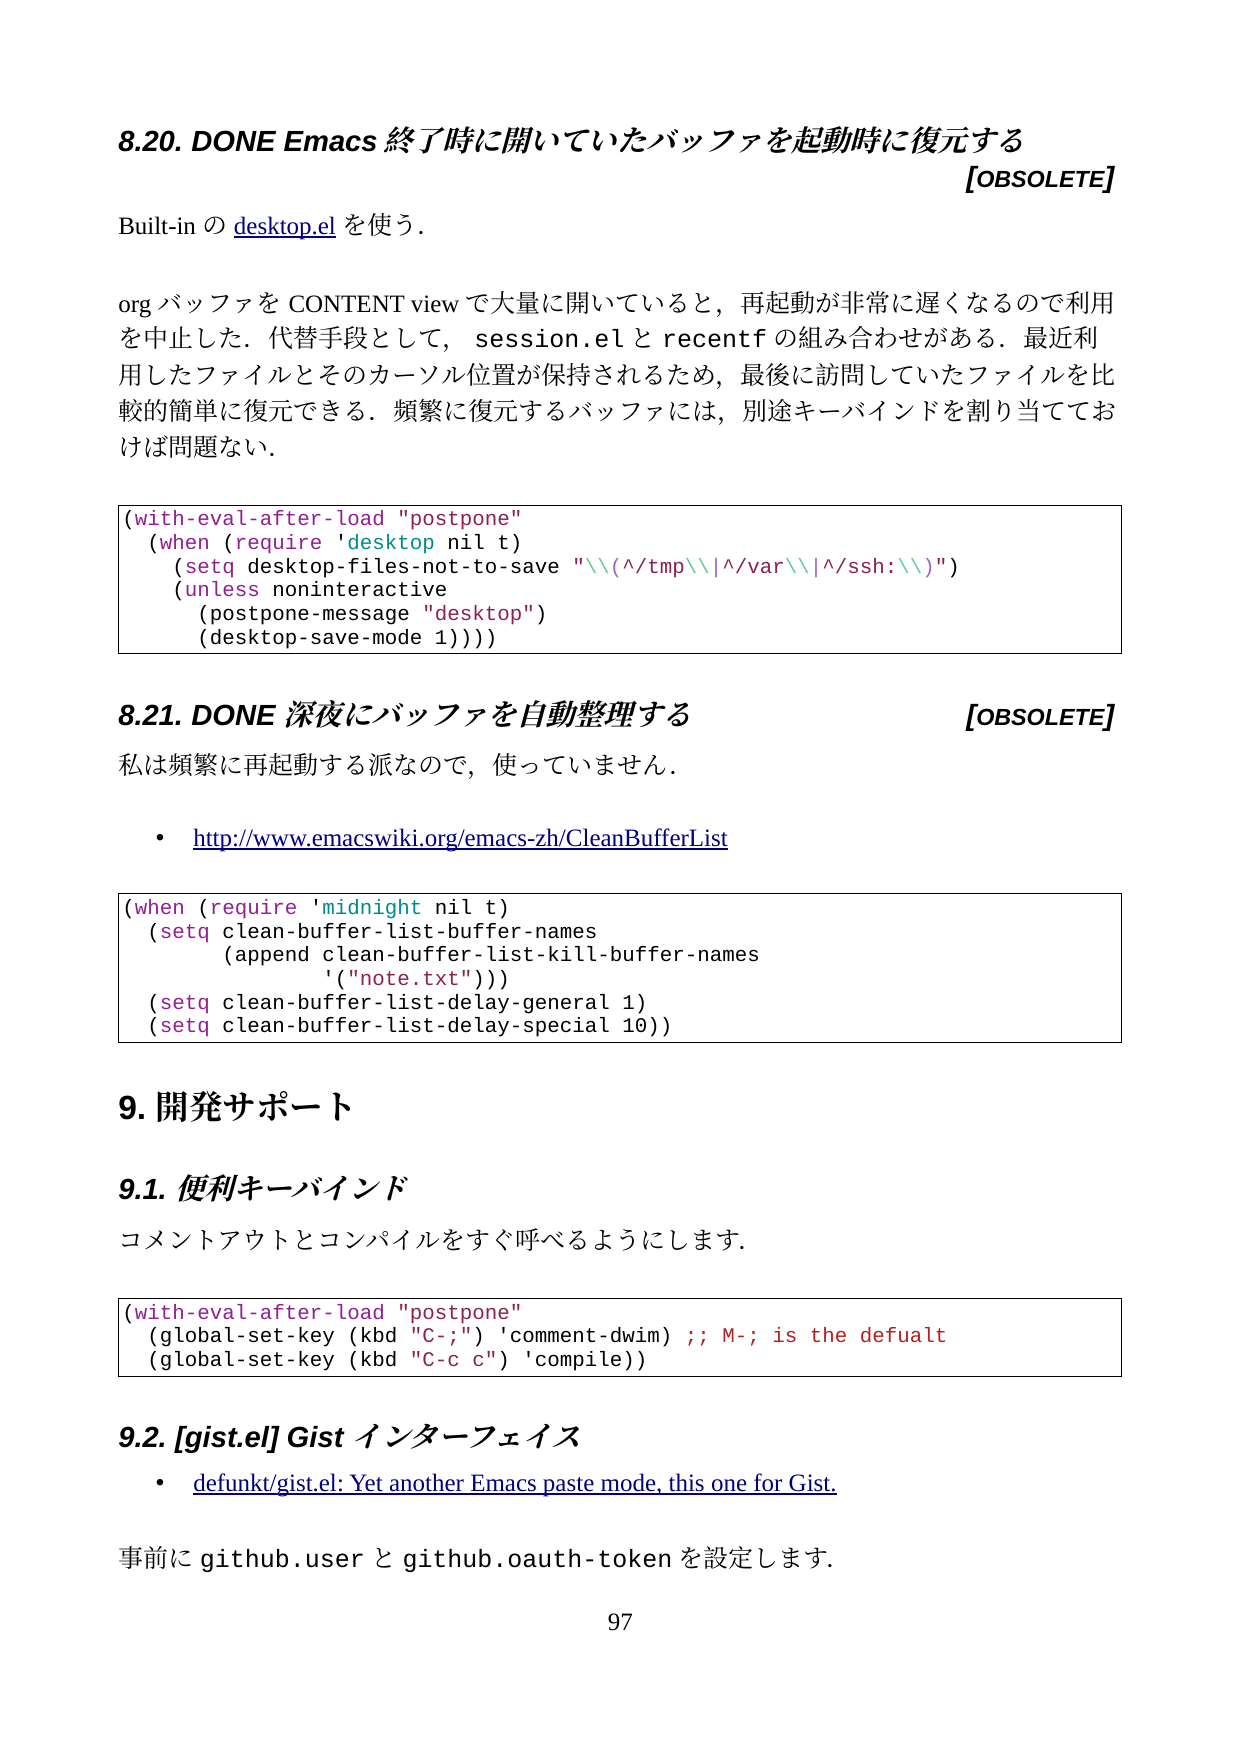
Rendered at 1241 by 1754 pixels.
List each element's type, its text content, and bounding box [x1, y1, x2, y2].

text (with-eval-after-load "postpone" [119, 506, 1121, 528]
text org バッファを CONTENT view で大量に開いていると，再起動が非常に遅くなるので利用を中止した．代替手段として， session.el と recentf の組み合わせがある．最近利用したファイルとそのカーソル位置が保持されるため，最後に訪問していたファイルを比較的簡単に復元できる．頻繁に復元するバッファには，別途キーバインドを割り当てておけば問題ない． [118, 283, 1122, 492]
text (global-set-key (kbd "C-;") 'comment-dwim) ;; M-; is the defualt [119, 1321, 1121, 1345]
subtitle DONE Emacs終了時に開いていたバッファを起動時に復元する [obsolete] [118, 118, 1122, 193]
list http://www.emacswiki.org/emacs-zh/CleanBufferList [156, 823, 1122, 881]
text (desktop-save-mode 1)))) [119, 623, 1121, 653]
text (when (require 'desktop nil t) [119, 528, 1121, 552]
text '("note.txt"))) [119, 964, 1121, 988]
text (with-eval-after-load "postpone" [119, 1299, 1121, 1321]
subtitle 便利キーバインド [118, 1166, 1122, 1208]
text (setq clean-buffer-list-buffer-names [119, 917, 1121, 941]
text (global-set-key (kbd "C-c c") 'compile)) [119, 1345, 1121, 1376]
text 事前に github.user と github.oauth-token を設定します． [118, 1538, 1122, 1574]
text (setq clean-buffer-list-delay-special 10)) [119, 1011, 1121, 1042]
text (unless noninteractive [119, 575, 1121, 599]
text (setq clean-buffer-list-delay-general 1) [119, 988, 1121, 1011]
text (when (require 'midnight nil t) [119, 894, 1121, 917]
text 私は頻繁に再起動する派なので，使っていません． [118, 746, 1122, 811]
subtitle 開発サポート [118, 1080, 1122, 1129]
list defunkt/gist.el: Yet another Emacs paste mode, this one for Gist. [156, 1468, 1122, 1526]
text (setq desktop-files-not-to-save "\\(^/tmp\\|^/var\\|^/ssh:\\)") [119, 552, 1121, 575]
subtitle DONE 深夜にバッファを自動整理する [obsolete] [118, 692, 1122, 733]
subtitle [gist.el] Gist インターフェイス [118, 1414, 1122, 1456]
text (append clean-buffer-list-kill-buffer-names [119, 941, 1121, 964]
text コメントアウトとコンパイルをすぐ呼べるようにします． [118, 1221, 1122, 1285]
text (postpone-message "desktop") [119, 599, 1121, 623]
text Built-in の desktop.el を使う． [118, 206, 1122, 271]
